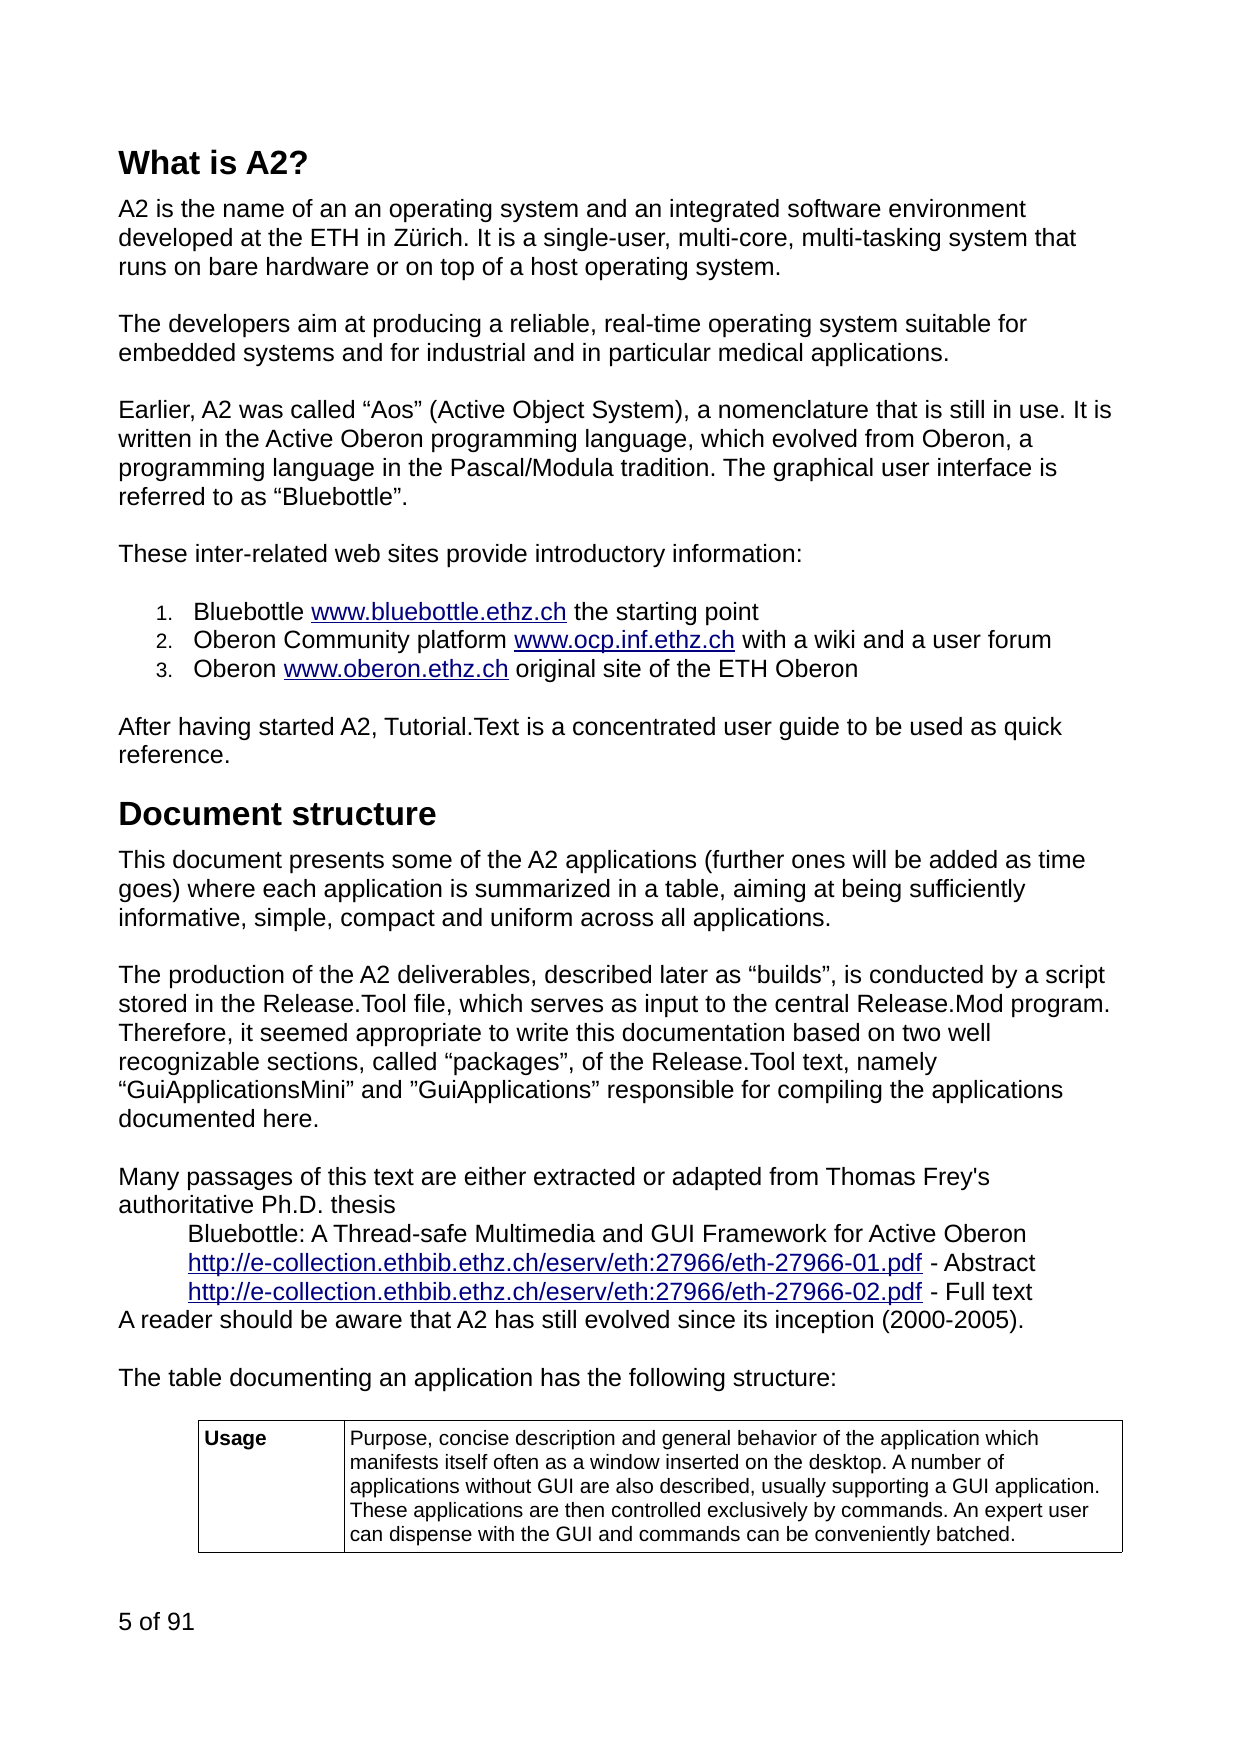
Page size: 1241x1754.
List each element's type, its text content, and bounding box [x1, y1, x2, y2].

text Many passages of this text are either extracted or adapted from Thomas Frey's authoritative Ph.D. thesis [118, 1162, 1122, 1219]
table_header Usage [199, 1421, 344, 1552]
text A reader should be aware that A2 has still evolved since its inception (2000-2005). [118, 1305, 1122, 1334]
list Bluebottle www.bluebottle.ethz.ch the starting point [156, 597, 1122, 626]
text The developers aim at producing a reliable, real-time operating system suitable for embedded systems and for industrial and in particular medical applications. [118, 309, 1122, 367]
text A2 is the name of an an operating system and an integrated software environment developed at the ETH in Zürich. It is a single-user, multi-core, multi-tasking system that runs on bare hardware or on top of a host operating system. [118, 194, 1122, 281]
text Therefore, it seemed appropriate to write this documentation based on two well recognizable sections, called “packages”, of the Release.Tool text, namely “GuiApplicationsMini” and ”GuiApplications” responsible for compiling the applications documented here. [118, 1018, 1122, 1133]
text After having started A2, Tutorial.Text is a concentrated user guide to be used as quick reference. [118, 712, 1122, 769]
text http://e-collection.ethbib.ethz.ch/eserv/eth:27966/eth-27966-02.pdf - Full text [118, 1277, 1122, 1305]
text http://e-collection.ethbib.ethz.ch/eserv/eth:27966/eth-27966-01.pdf - Abstract [118, 1248, 1122, 1277]
text The production of the A2 deliverables, described later as “builds”, is conducted by a script stored in the Release.Tool file, which serves as input to the central Release.Mod program. [118, 960, 1122, 1018]
text Earlier, A2 was called “Aos” (Active Object System), a nomenclature that is still in use. It is written in the Active Oberon programming language, which evolved from Oberon, a programming language in the Pascal/Modula tradition. The graphical user interface is referred to as “Bluebottle”. [118, 396, 1122, 511]
list Oberon www.oberon.ethz.ch original site of the ETH Oberon [156, 654, 1122, 683]
text Bluebottle: A Thread-safe Multimedia and GUI Framework for Active Oberon [118, 1219, 1122, 1248]
text These inter-related web sites provide introductory information: [118, 539, 1122, 568]
subtitle What is A2? [118, 143, 1122, 182]
list Oberon Community platform www.ocp.inf.ethz.ch with a wiki and a user forum [156, 626, 1122, 654]
text The table documenting an application has the following structure: [118, 1363, 1122, 1392]
subtitle Document structure [118, 794, 1122, 833]
text This document presents some of the A2 applications (further ones will be added as time goes) where each application is summarized in a table, aiming at being sufficiently informative, simple, compact and uniform across all applications. [118, 845, 1122, 932]
table_header Purpose, concise description and general behavior of the application which manifests itself often as a window inserted on the desktop. A number of applications without GUI are also described, usually supporting a GUI application. These applications are then controlled exclusively by commands. An expert user can dispense with the GUI and commands can be conveniently batched. [345, 1421, 1122, 1552]
